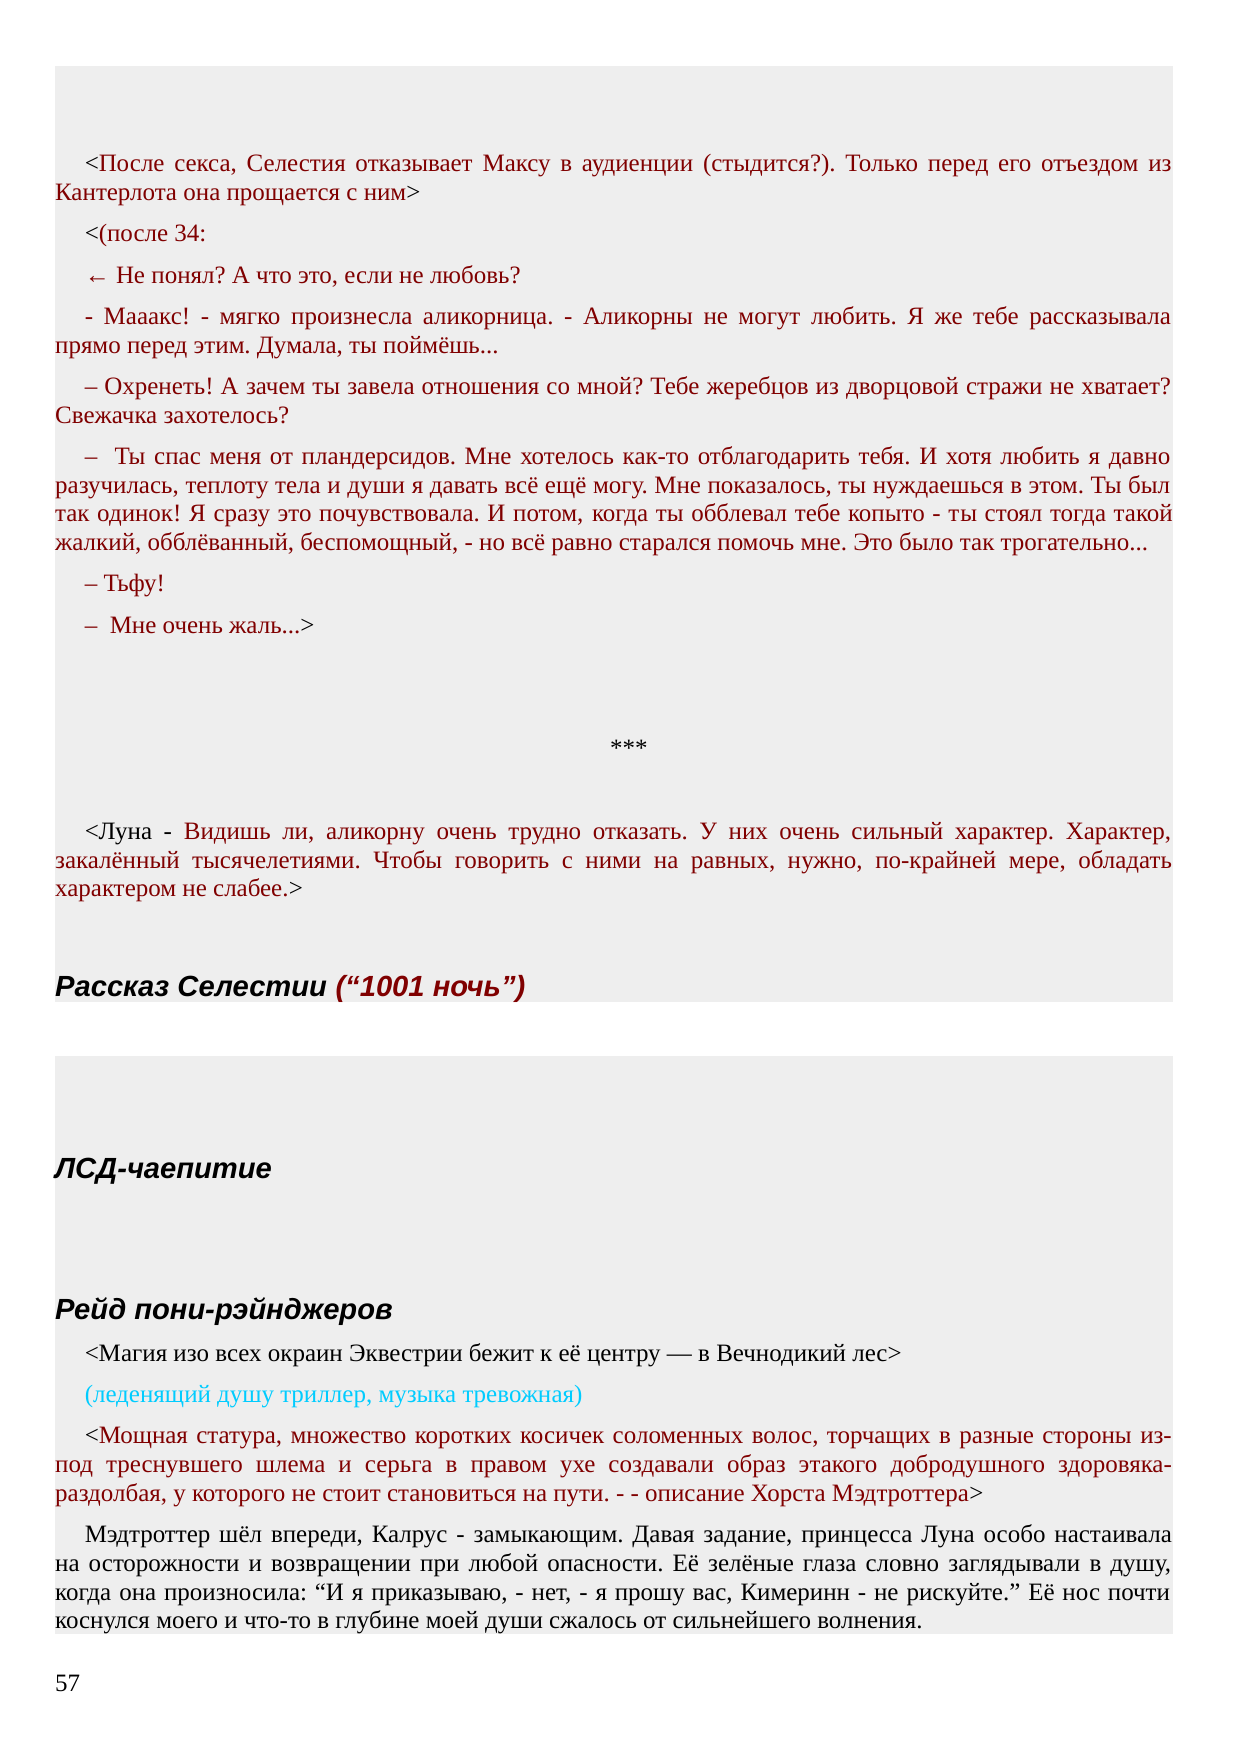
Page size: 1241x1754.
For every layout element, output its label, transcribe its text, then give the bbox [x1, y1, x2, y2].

subtitle ЛСД-чаепитие [55, 1151, 1173, 1184]
text – Мне очень жаль...> [55, 610, 1173, 638]
text <После секса, Селестия отказывает Максу в аудиенции (стыдится?). Только перед его отъездом из Кантерлота она прощается с ним> [55, 148, 1173, 206]
text <(после 34: [55, 218, 1173, 247]
text <Луна - Видишь ли, аликорну очень трудно отказать. У них очень сильный характер. Характер, закалённый тысячелетиями. Чтобы говорить с ними на равных, нужно, по-крайней мере, обладать характером не слабее.> [55, 816, 1173, 902]
subtitle Рассказ Селестии (“1001 ночь”) [55, 968, 1173, 1002]
text *** [55, 733, 1173, 762]
text <Мощная статура, множество коротких косичек соломенных волос, торчащих в разные стороны из-под треснувшего шлема и серьга в правом ухе создавали образ этакого добродушного здоровяка-раздолбая, у которого не стоит становиться на пути. - - описание Хорста Мэдтроттера> [55, 1420, 1173, 1507]
text <Магия изо всех окраин Эквестрии бежит к её центру — в Вечнодикий лес> [55, 1338, 1173, 1367]
text (леденящий душу триллер, музыка тревожная) [55, 1379, 1173, 1408]
text Мэдтроттер шёл впереди, Калрус - замыкающим. Давая задание, принцесса Луна особо настаивала на осторожности и возвращении при любой опасности. Её зелёные глаза словно заглядывали в душу, когда она произносила: “И я приказываю, - нет, - я прошу вас, Кимеринн - не рискуйте.” Её нос почти коснулся моего и что-то в глубине моей души сжалось от сильнейшего волнения. [55, 1519, 1173, 1634]
text – Охренеть! А зачем ты завела отношения со мной? Тебе жеребцов из дворцовой стражи не хватает? Свежачка захотелось? [55, 371, 1173, 428]
text ← Не понял? А что это, если не любовь? [55, 260, 1173, 288]
text – Ты спас меня от пландерсидов. Мне хотелось как-то отблагодарить тебя. И хотя любить я давно разучилась, теплоту тела и души я давать всё ещё могу. Мне показалось, ты нуждаешься в этом. Ты был так одинок! Я сразу это почувствовала. И потом, когда ты обблевал тебе копыто - ты стоял тогда такой жалкий, обблёванный, беспомощный, - но всё равно старался помочь мне. Это было так трогательно... [55, 441, 1173, 556]
text – Тьфу! [55, 568, 1173, 597]
text - Мааакс! - мягко произнесла аликорница. - Аликорны не могут любить. Я же тебе рассказывала прямо перед этим. Думала, ты поймёшь... [55, 301, 1173, 358]
subtitle Рейд пони-рэйнджеров [55, 1292, 1173, 1325]
